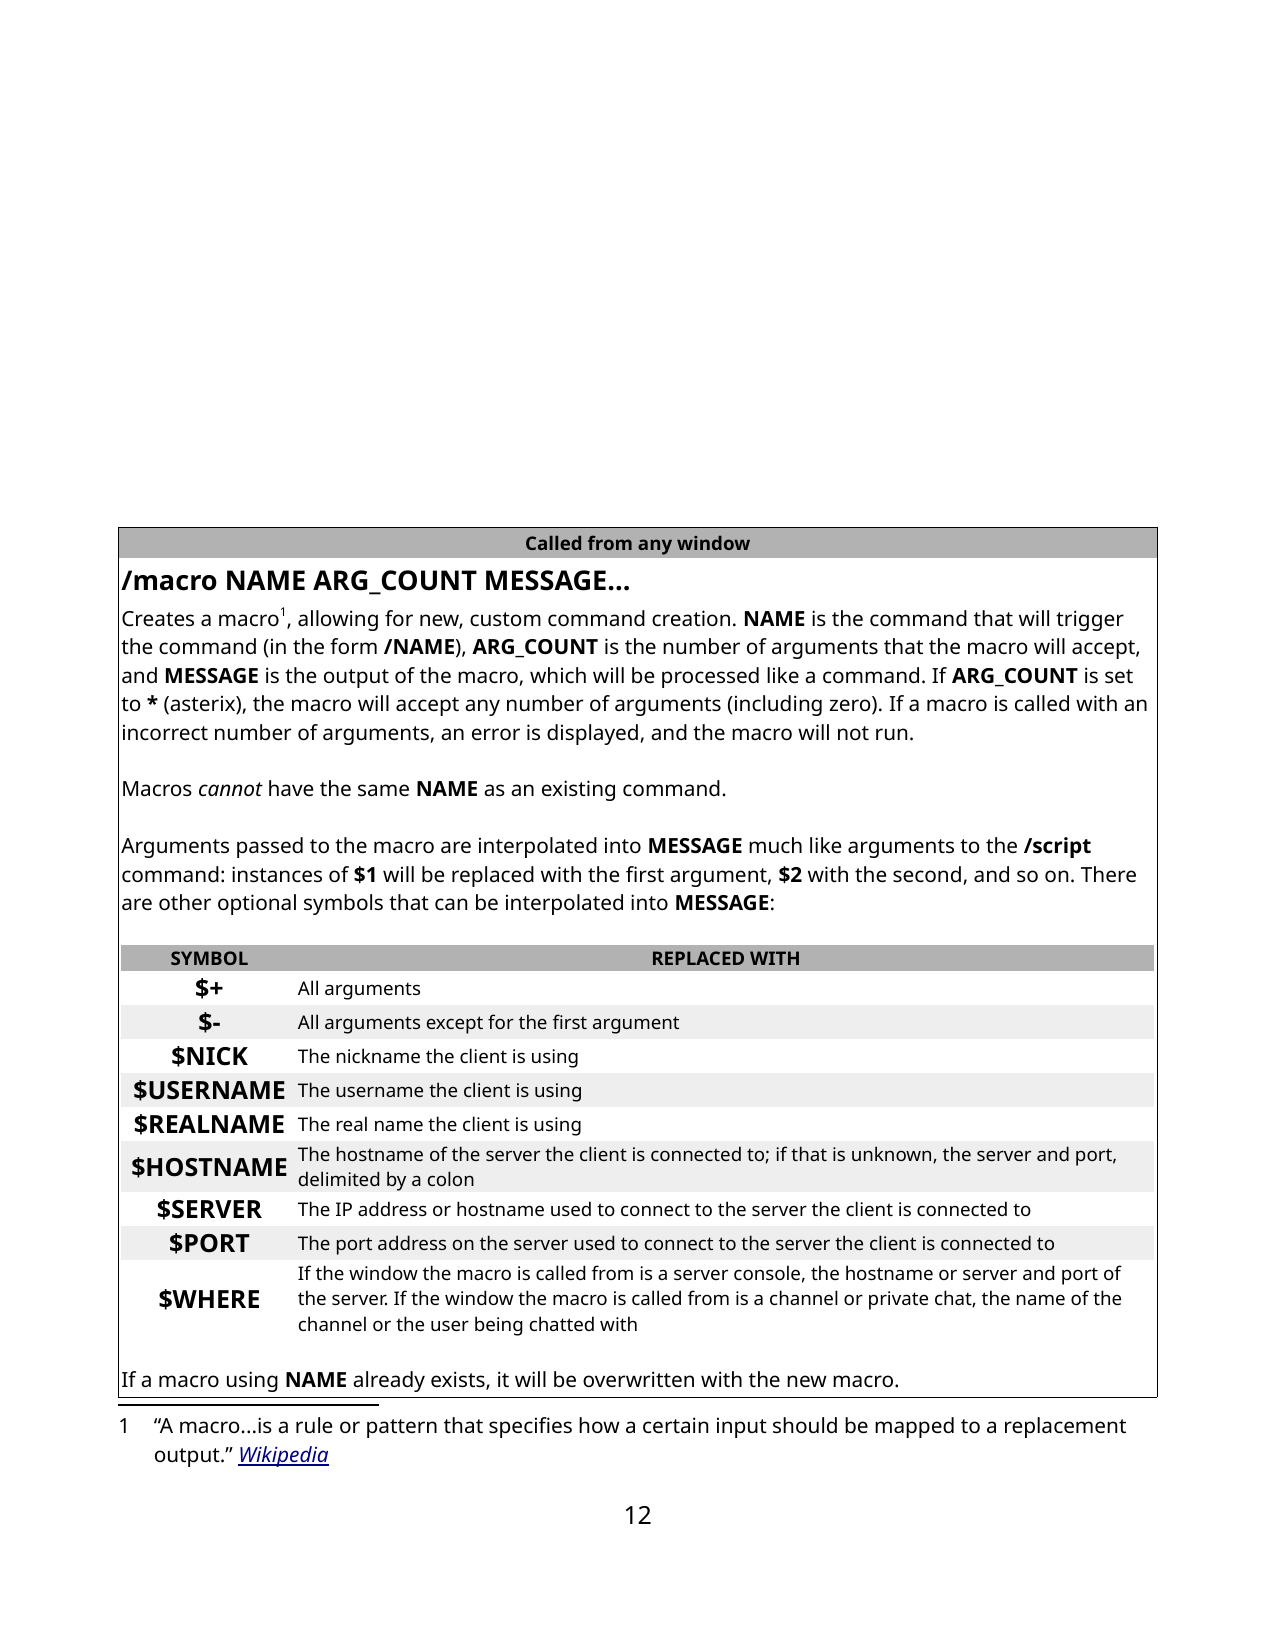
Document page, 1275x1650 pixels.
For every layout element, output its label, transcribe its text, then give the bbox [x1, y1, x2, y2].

table_header REPLACED WITH [298, 945, 1154, 971]
table_cell The nickname the client is using [298, 1039, 1154, 1073]
table_header Called from any window [119, 528, 1157, 558]
table_cell The username the client is using [298, 1073, 1154, 1107]
table_cell If the window the macro is called from is a server console, the hostname or server and port of the server. If the window the macro is called from is a channel or private chat, the name of the channel or the user being chatted with [298, 1260, 1154, 1337]
table_cell $WHERE [121, 1260, 298, 1337]
table_cell All arguments [298, 971, 1154, 1005]
table_cell $NICK [121, 1039, 298, 1073]
table_cell /macro NAME ARG_COUNT MESSAGE... [119, 558, 1157, 601]
table_cell $+ [121, 971, 298, 1005]
table_cell The port address on the server used to connect to the server the client is connected to [298, 1226, 1154, 1260]
table_header SYMBOL [121, 945, 298, 971]
table_cell The hostname of the server the client is connected to; if that is unknown, the server and port, delimited by a colon [298, 1141, 1154, 1192]
table_cell Creates a macro, allowing for new, custom command creation. NAME is the command that will trigger the command (in the form /NAME), ARG_COUNT is the number of arguments that the macro will accept, and MESSAGE is the output of the macro, which will be processed like a command. If ARG_COUNT is set to * (asterix), the macro will accept any number of arguments (including zero). If a macro is called with an incorrect number of arguments, an error is displayed, and the macro will not run. Macros cannot have the same NAME as an existing command. Arguments passed to the macro are interpolated into MESSAGE much like arguments to the /script command: instances of $1 will be replaced with the first argument, $2 with the second, and so on. There are other optional symbols that can be interpolated into MESSAGE: If a macro using NAME already exists, it will be overwritten with the new macro. [119, 601, 1157, 1397]
table_cell $HOSTNAME [121, 1141, 298, 1192]
table_cell $REALNAME [121, 1107, 298, 1141]
table_cell $- [121, 1005, 298, 1039]
table_cell $SERVER [121, 1192, 298, 1226]
table_cell $PORT [121, 1226, 298, 1260]
table_cell All arguments except for the first argument [298, 1005, 1154, 1039]
table_cell The real name the client is using [298, 1107, 1154, 1141]
table_cell $USERNAME [121, 1073, 298, 1107]
table_cell The IP address or hostname used to connect to the server the client is connected to [298, 1192, 1154, 1226]
